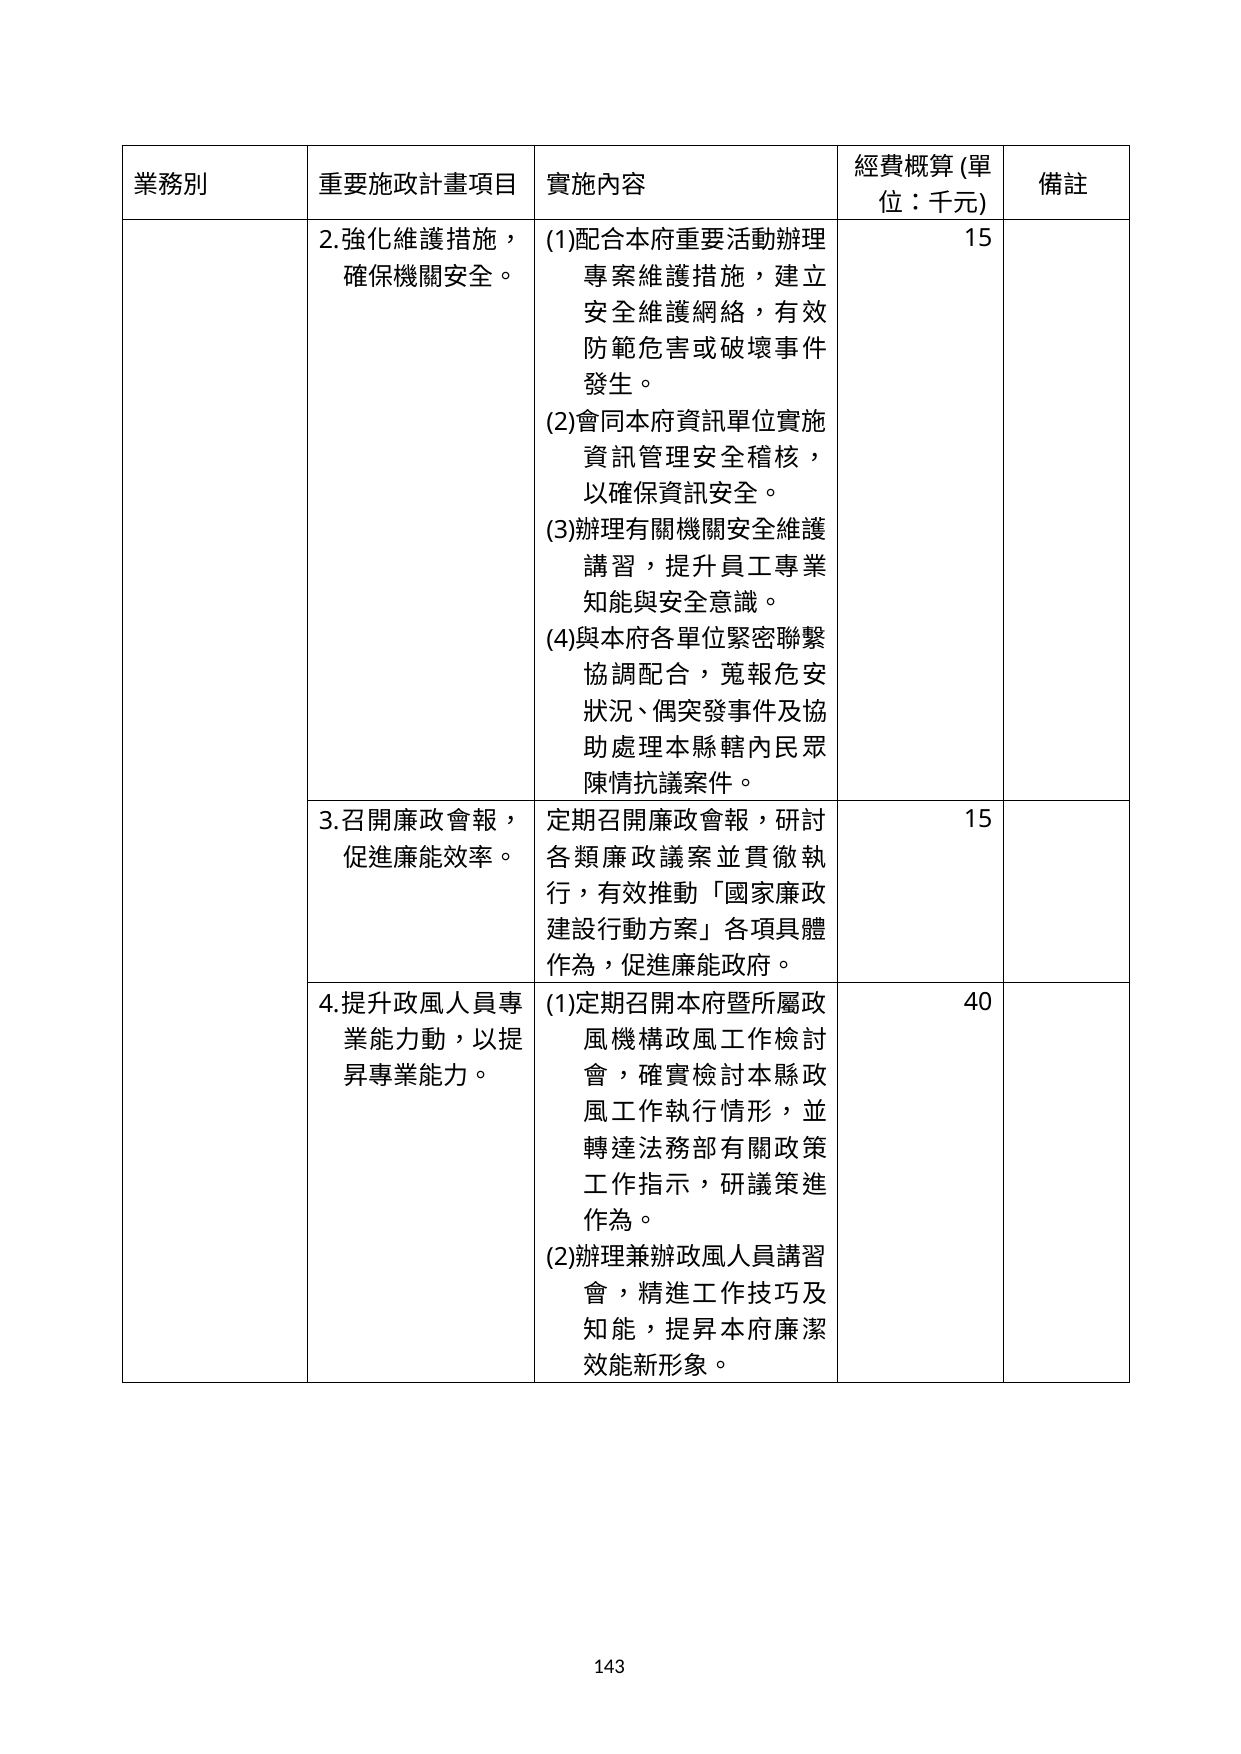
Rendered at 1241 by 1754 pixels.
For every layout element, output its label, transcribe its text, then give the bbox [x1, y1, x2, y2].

table_cell 定期召開廉政會報，研討各類廉政議案並貫徹執行，有效推動「國家廉政建設行動方案」各項具體作為，促進廉能政府。 [535, 801, 837, 982]
table_cell (1)配合本府重要活動辦理專案維護措施，建立安全維護網絡，有效防範危害或破壞事件發生。 (2)會同本府資訊單位實施資訊管理安全稽核，以確保資訊安全。 (3)辦理有關機關安全維護講習，提升員工專業知能與安全意識。 (4)與本府各單位緊密聯繫協調配合，蒐報危安狀況、偶突發事件及協助處理本縣轄內民眾陳情抗議案件。 [535, 220, 837, 800]
table_cell 40 [838, 983, 1003, 1382]
table_header 備註 [1004, 146, 1129, 219]
table_cell [123, 220, 307, 1382]
table_cell 2.強化維護措施，確保機關安全。 [308, 220, 534, 800]
table_header 實施內容 [535, 146, 837, 219]
table_cell [1004, 983, 1129, 1382]
table_cell 4.提升政風人員專業能力動，以提昇專業能力。 [308, 983, 534, 1382]
table_header 經費概算 (單位：千元) [838, 146, 1003, 219]
table_header 業務別 [123, 146, 307, 219]
table_cell [1004, 801, 1129, 982]
table_cell 15 [838, 801, 1003, 982]
table_cell [1004, 220, 1129, 800]
table_cell 15 [838, 220, 1003, 800]
table_cell (1)定期召開本府暨所屬政風機構政風工作檢討會，確實檢討本縣政風工作執行情形，並轉達法務部有關政策工作指示，研議策進作為。 (2)辦理兼辦政風人員講習會，精進工作技巧及知能，提昇本府廉潔效能新形象。 [535, 983, 837, 1382]
table_cell 3.召開廉政會報，促進廉能效率。 [308, 801, 534, 982]
table_header 重要施政計畫項目 [308, 146, 534, 219]
